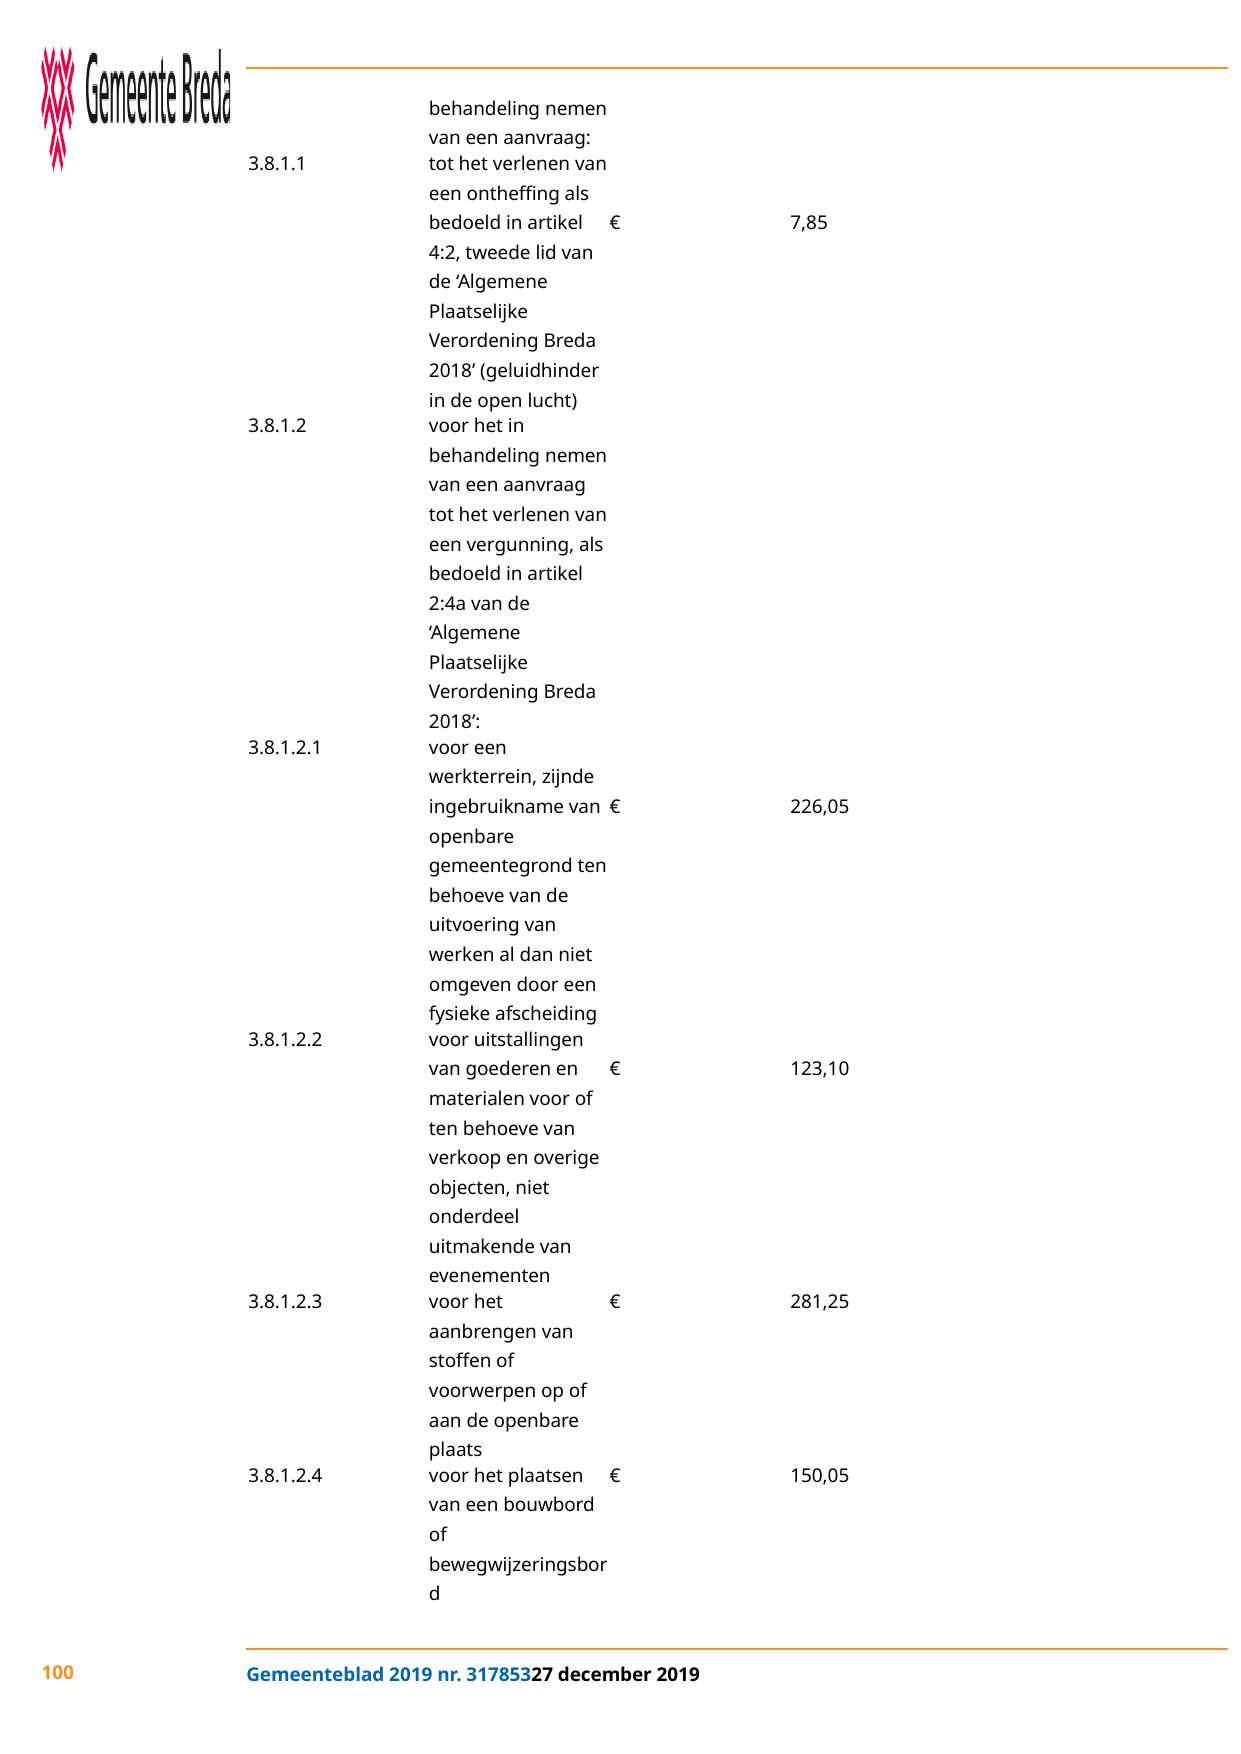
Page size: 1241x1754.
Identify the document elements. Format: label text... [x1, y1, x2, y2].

table_cell 123,10 [790, 1026, 971, 1288]
picture [41, 47, 231, 172]
table_cell € [609, 734, 790, 1026]
table_cell 3.8.1.2.1 [248, 734, 429, 1026]
table_cell voor het aanbrengen van stoffen of voorwerpen op of aan de openbare plaats [429, 1289, 609, 1462]
table_cell € [609, 1462, 790, 1606]
table_cell voor uitstallingen van goederen en materialen voor of ten behoeve van verkoop en overige objecten, niet onderdeel uitmakende van evenementen [429, 1026, 609, 1288]
table_cell 3.8.1.2.2 [248, 1026, 429, 1288]
table_cell 7,85 [790, 150, 971, 412]
table_header [248, 95, 429, 150]
table_cell 226,05 [790, 734, 971, 1026]
table_cell [790, 413, 971, 734]
table_cell tot het verlenen van een ontheffing als bedoeld in artikel 4:2, tweede lid van de ‘Algemene Plaatselijke Verordening Breda 2018’ (geluidhinder in de open lucht) [429, 150, 609, 412]
table_cell 3.8.1.2.3 [248, 1289, 429, 1462]
table_cell 3.8.1.1 [248, 150, 429, 412]
table_cell 3.8.1.2 [248, 413, 429, 734]
table_cell € [609, 1026, 790, 1288]
table_cell € [609, 1289, 790, 1462]
table_header behandeling nemen van een aanvraag: [429, 95, 609, 150]
table_cell voor het in behandeling nemen van een aanvraag tot het verlenen van een vergunning, als bedoeld in artikel 2:4a van de ‘Algemene Plaatselijke Verordening Breda 2018’: [429, 413, 609, 734]
table_header [790, 95, 971, 150]
table_cell 281,25 [790, 1289, 971, 1462]
table_cell [609, 413, 790, 734]
table_cell 150,05 [790, 1462, 971, 1606]
table_cell € [609, 150, 790, 412]
table_cell voor een werkterrein, zijnde ingebruikname van openbare gemeentegrond ten behoeve van de uitvoering van werken al dan niet omgeven door een fysieke afscheiding [429, 734, 609, 1026]
table_header [609, 95, 790, 150]
table_cell 3.8.1.2.4 [248, 1462, 429, 1606]
table_cell voor het plaatsen van een bouwbord of bewegwijzeringsbord [429, 1462, 609, 1606]
